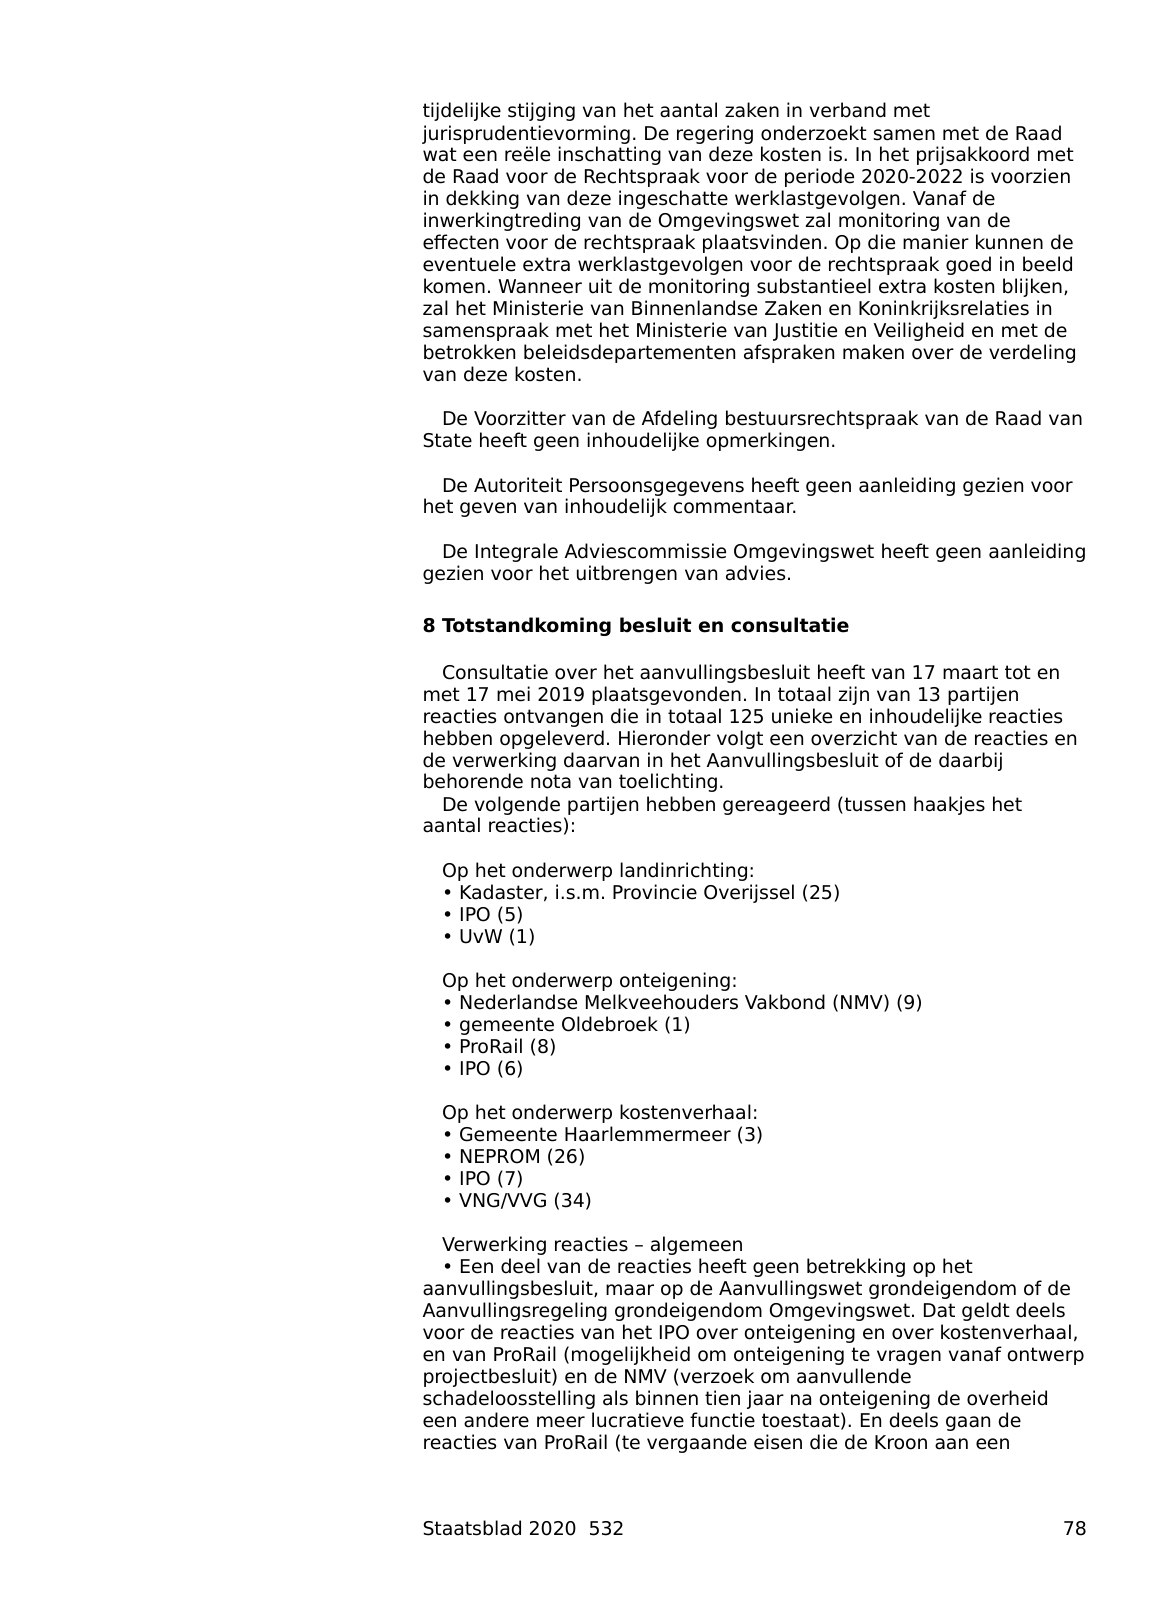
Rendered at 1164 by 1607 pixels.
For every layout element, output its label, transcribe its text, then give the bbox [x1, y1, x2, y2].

text • gemeente Oldebroek (1) [422, 1014, 1087, 1036]
text • IPO (5) [422, 903, 1087, 926]
text De Autoriteit Persoonsgegevens heeft geen aanleiding gezien voor het geven van inhoudelijk commentaar. [422, 474, 1087, 518]
text De volgende partijen hebben gereageerd (tussen haakjes het aantal reacties): [422, 793, 1087, 837]
text Consultatie over het aanvullingsbesluit heeft van 17 maart tot en met 17 mei 2019 plaatsgevonden. In totaal zijn van 13 partijen reacties ontvangen die in totaal 125 unieke en inhoudelijke reacties hebben opgeleverd. Hieronder volgt een overzicht van de reacties en de verwerking daarvan in het Aanvullingsbesluit of de daarbij behorende nota van toelichting. [422, 662, 1087, 793]
text • UvW (1) [422, 926, 1087, 947]
text • IPO (6) [422, 1058, 1087, 1079]
text • VNG/VVG (34) [422, 1190, 1087, 1212]
text Verwerking reacties – algemeen [422, 1234, 1087, 1256]
text • Kadaster, i.s.m. Provincie Overijssel (25) [422, 882, 1087, 903]
text • Gemeente Haarlemmermeer (3) [422, 1124, 1087, 1146]
text • Een deel van de reacties heeft geen betrekking op het aanvullingsbesluit, maar op de Aanvullingswet grondeigendom of de Aanvullingsregeling grondeigendom Omgevingswet. Dat geldt deels voor de reacties van het IPO over onteigening en over kostenverhaal, en van ProRail (mogelijkheid om onteigening te vragen vanaf ontwerp projectbesluit) en de NMV (verzoek om aanvullende schadeloosstelling als binnen tien jaar na onteigening de overheid een andere meer lucratieve functie toestaat). En deels gaan de reacties van ProRail (te vergaande eisen die de Kroon aan een [422, 1256, 1087, 1454]
text tijdelijke stijging van het aantal zaken in verband met jurisprudentievorming. De regering onderzoekt samen met de Raad wat een reële inschatting van deze kosten is. In het prijsakkoord met de Raad voor de Rechtspraak voor de periode 2020-2022 is voorzien in dekking van deze ingeschatte werklastgevolgen. Vanaf de inwerkingtreding van de Omgevingswet zal monitoring van de effecten voor de rechtspraak plaatsvinden. Op die manier kunnen de eventuele extra werklastgevolgen voor de rechtspraak goed in beeld komen. Wanneer uit de monitoring substantieel extra kosten blijken, zal het Ministerie van Binnenlandse Zaken en Koninkrijksrelaties in samenspraak met het Ministerie van Justitie en Veiligheid en met de betrokken beleidsdepartementen afspraken maken over de verdeling van deze kosten. [422, 100, 1087, 386]
text Op het onderwerp onteigening: [422, 970, 1087, 992]
text De Integrale Adviescommissie Omgevingswet heeft geen aanleiding gezien voor het uitbrengen van advies. [422, 541, 1087, 584]
text • IPO (7) [422, 1168, 1087, 1190]
text Op het onderwerp kostenverhaal: [422, 1102, 1087, 1124]
text • Nederlandse Melkveehouders Vakbond (NMV) (9) [422, 992, 1087, 1014]
text De Voorzitter van de Afdeling bestuursrechtspraak van de Raad van State heeft geen inhoudelijke opmerkingen. [422, 408, 1087, 452]
text Op het onderwerp landinrichting: [422, 859, 1087, 882]
text • ProRail (8) [422, 1036, 1087, 1058]
subtitle 8 Totstandkoming besluit en consultatie [422, 614, 1087, 637]
text • NEPROM (26) [422, 1146, 1087, 1168]
